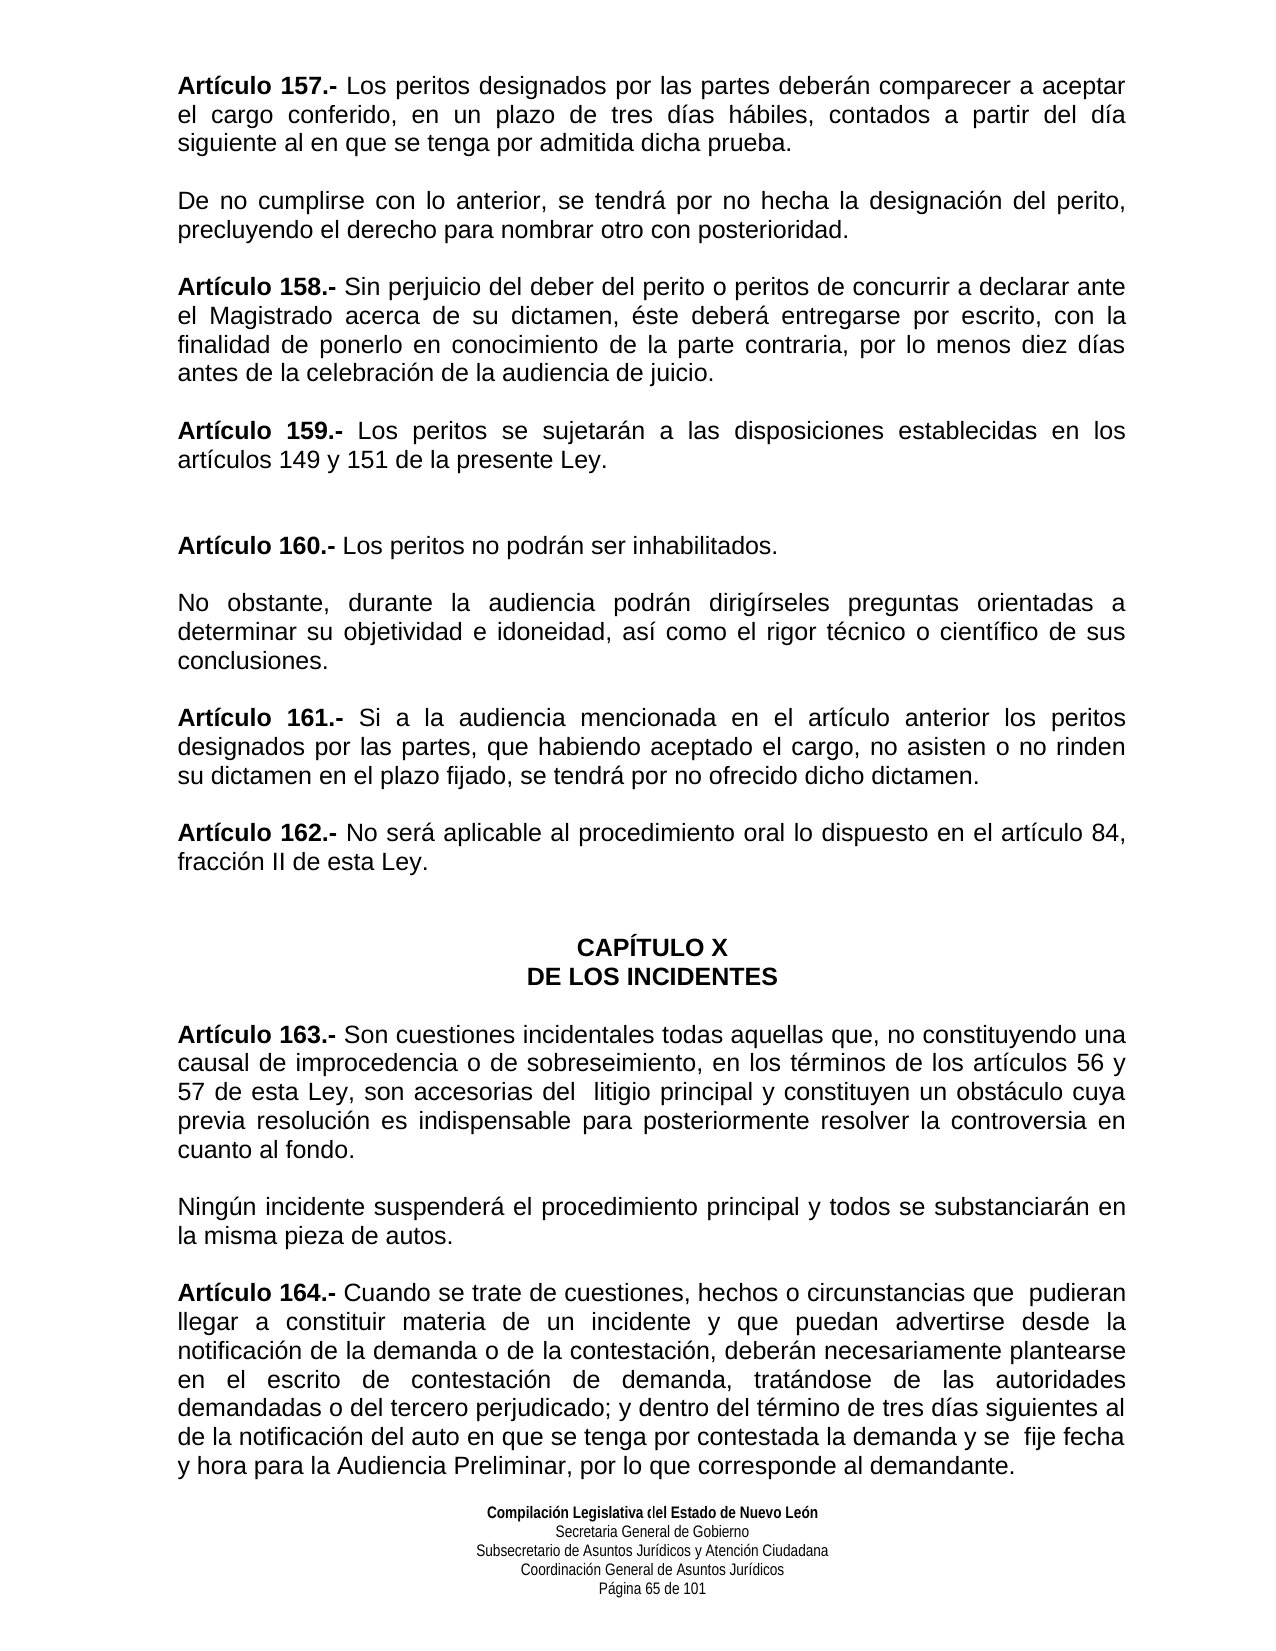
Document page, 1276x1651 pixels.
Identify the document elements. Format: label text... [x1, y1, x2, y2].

text DE LOS INCIDENTES [177, 962, 1127, 991]
text No obstante, durante la audiencia podrán dirigírseles preguntas orientadas a determinar su objetividad e idoneidad, así como el rigor técnico o científico de sus conclusiones. [177, 588, 1127, 674]
text Artículo 163.- Son cuestiones incidentales todas aquellas que, no constituyendo una causal de improcedencia o de sobreseimiento, en los términos de los artículos 56 y 57 de esta Ley, son accesorias del litigio principal y constituyen un obstáculo cuya previa resolución es indispensable para posteriormente resolver la controversia en cuanto al fondo. [177, 1019, 1127, 1163]
text Artículo 164.- Cuando se trate de cuestiones, hechos o circunstancias que pudieran llegar a constituir materia de un incidente y que puedan advertirse desde la notificación de la demanda o de la contestación, deberán necesariamente plantearse en el escrito de contestación de demanda, tratándose de las autoridades demandadas o del tercero perjudicado; y dentro del término de tres días siguientes al de la notificación del auto en que se tenga por contestada la demanda y se fije fecha y hora para la Audiencia Preliminar, por lo que corresponde al demandante. [177, 1278, 1127, 1479]
text Artículo 162.- No será aplicable al procedimiento oral lo dispuesto en el artículo 84, fracción II de esta Ley. [177, 818, 1127, 876]
text De no cumplirse con lo anterior, se tendrá por no hecha la designación del perito, precluyendo el derecho para nombrar otro con posterioridad. [177, 186, 1127, 243]
text Artículo 161.- Si a la audiencia mencionada en el artículo anterior los peritos designados por las partes, que habiendo aceptado el cargo, no asisten o no rinden su dictamen en el plazo fijado, se tendrá por no ofrecido dicho dictamen. [177, 703, 1127, 789]
text Ningún incidente suspenderá el procedimiento principal y todos se substanciarán en la misma pieza de autos. [177, 1192, 1127, 1249]
text Artículo 158.- Sin perjuicio del deber del perito o peritos de concurrir a declarar ante el Magistrado acerca de su dictamen, éste deberá entregarse por escrito, con la finalidad de ponerlo en conocimiento de la parte contraria, por lo menos diez días antes de la celebración de la audiencia de juicio. [177, 272, 1127, 387]
text Artículo 160.- Los peritos no podrán ser inhabilitados. [177, 531, 1127, 559]
text CAPÍTULO X [177, 933, 1127, 962]
text Artículo 157.- Los peritos designados por las partes deberán comparecer a aceptar el cargo conferido, en un plazo de tres días hábiles, contados a partir del día siguiente al en que se tenga por admitida dicha prueba. [177, 71, 1127, 157]
text Artículo 159.- Los peritos se sujetarán a las disposiciones establecidas en los artículos 149 y 151 de la presente Ley. [177, 416, 1127, 473]
